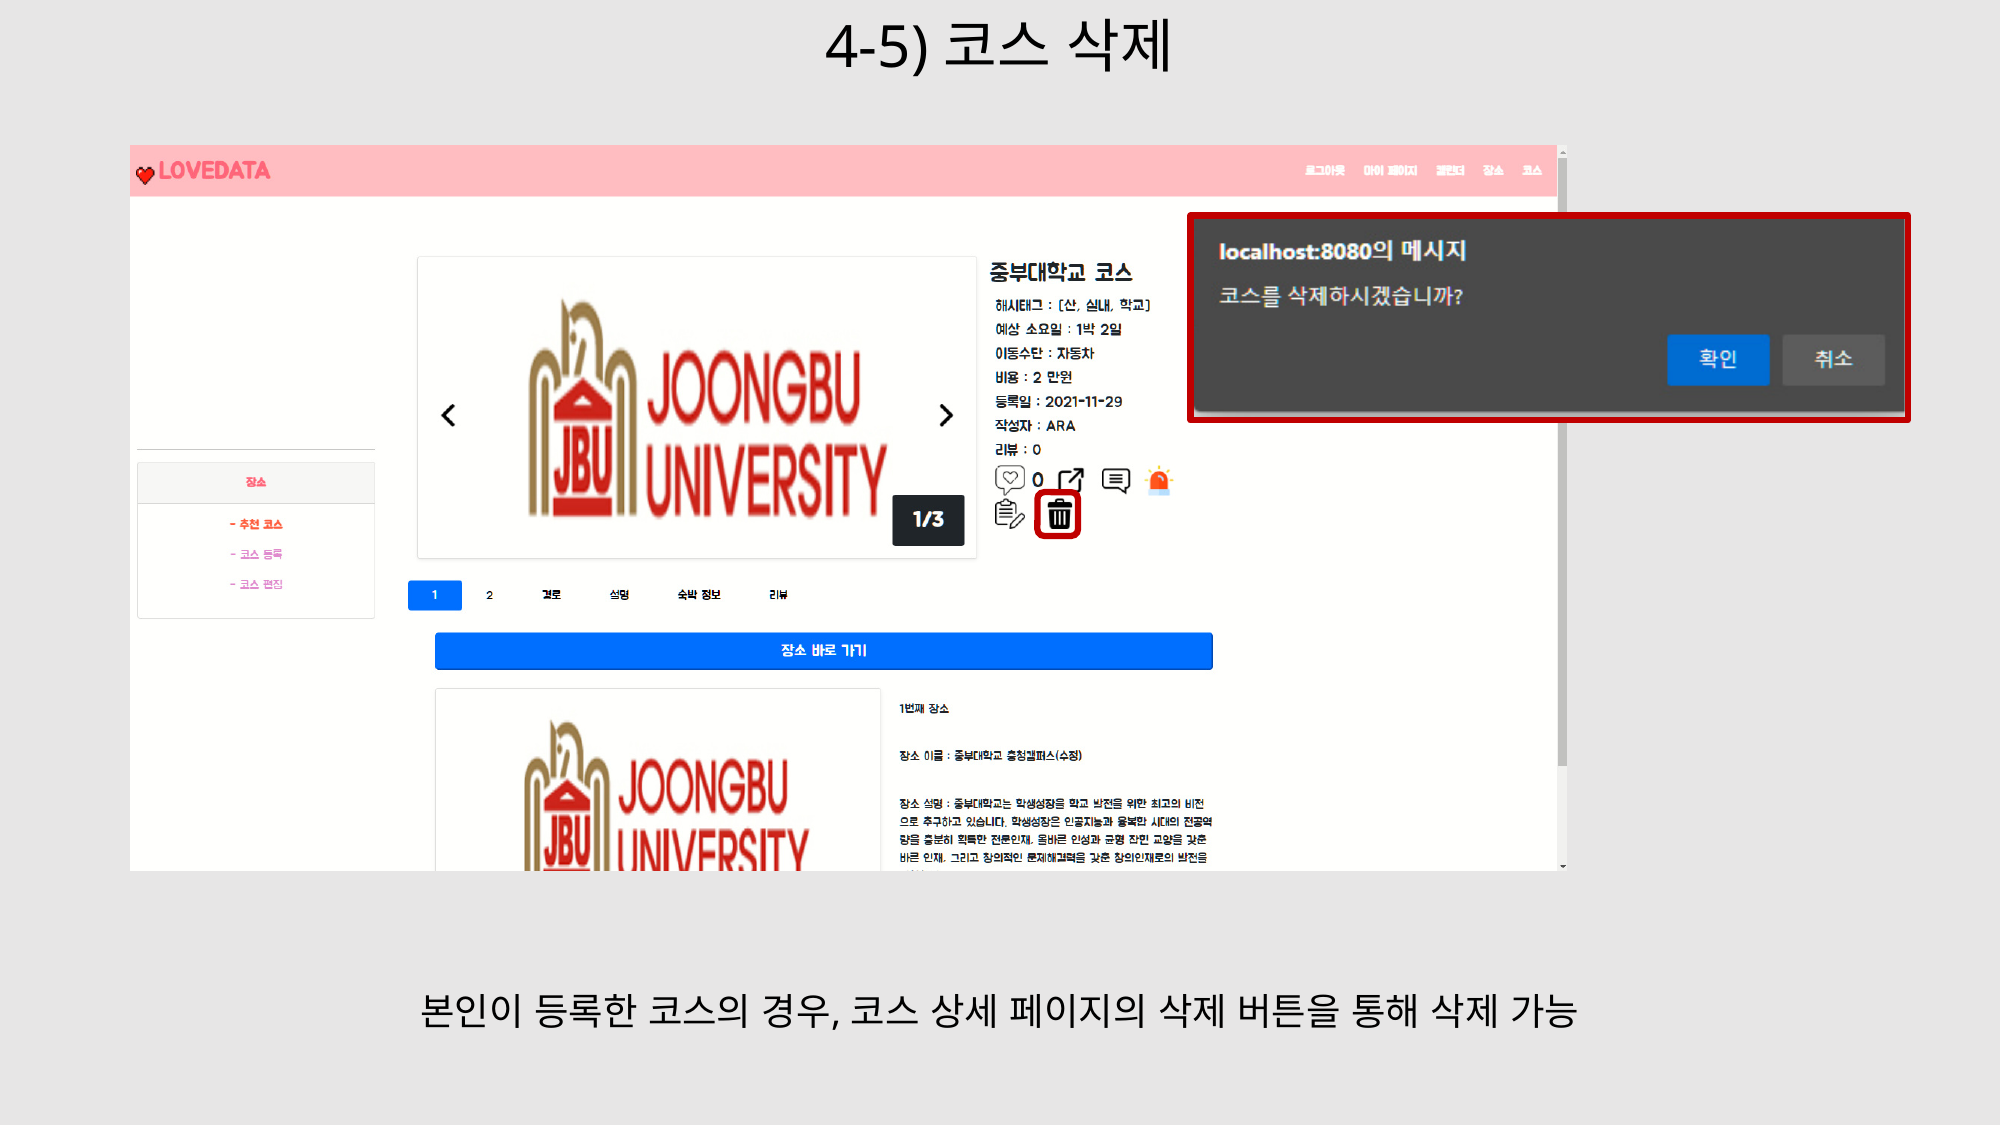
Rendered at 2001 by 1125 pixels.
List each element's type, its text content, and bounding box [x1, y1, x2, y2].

text_box 본인이 등록한 코스의 경우, 코스 상세 페이지의 삭제 버튼을 통해 삭제 가능 [405, 980, 1595, 1041]
text_box 4-5) 코스 삭제 [564, 2, 1436, 87]
picture [130, 145, 1567, 871]
picture [1193, 218, 1905, 418]
